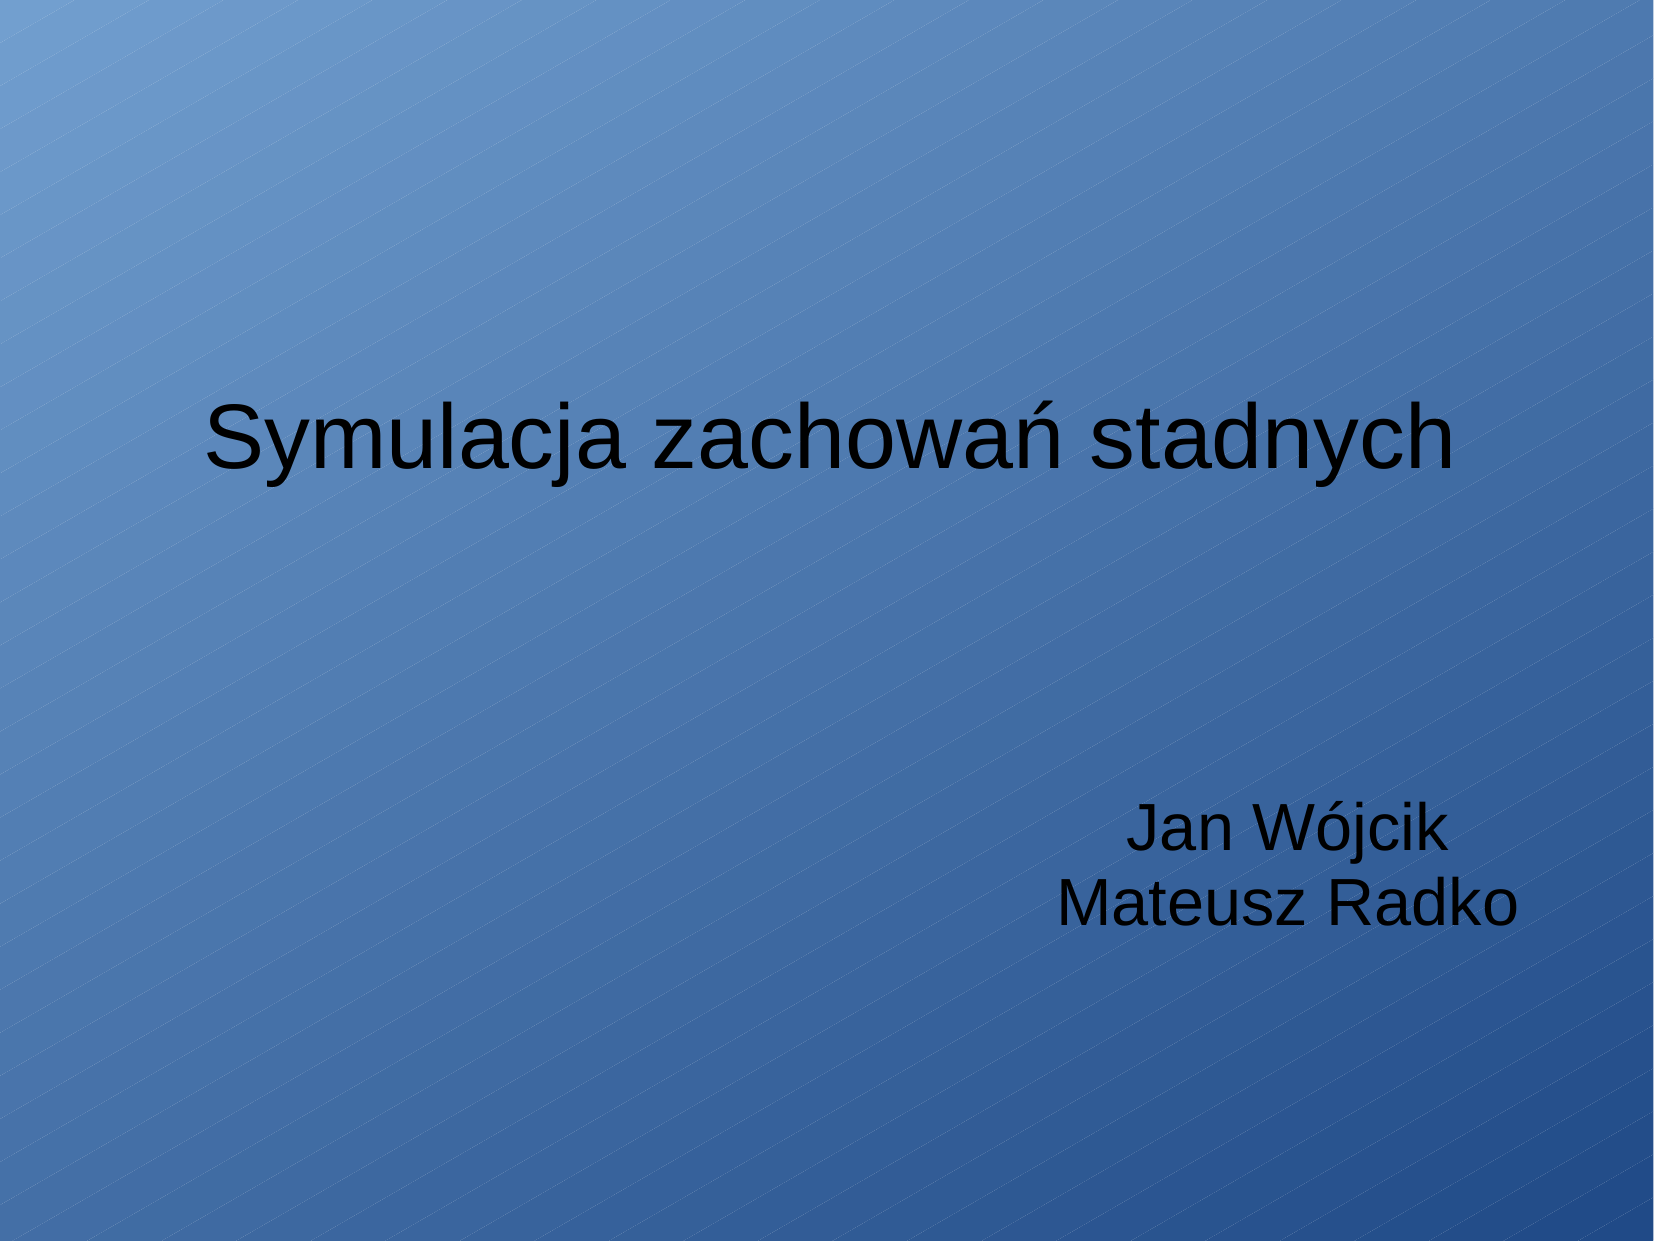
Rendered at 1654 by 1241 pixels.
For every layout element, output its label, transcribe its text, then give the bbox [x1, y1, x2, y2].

subtitle Jan Wójcik Mateusz Radko [1005, 720, 1571, 1010]
title Symulacja zachowań stadnych [86, 332, 1576, 541]
